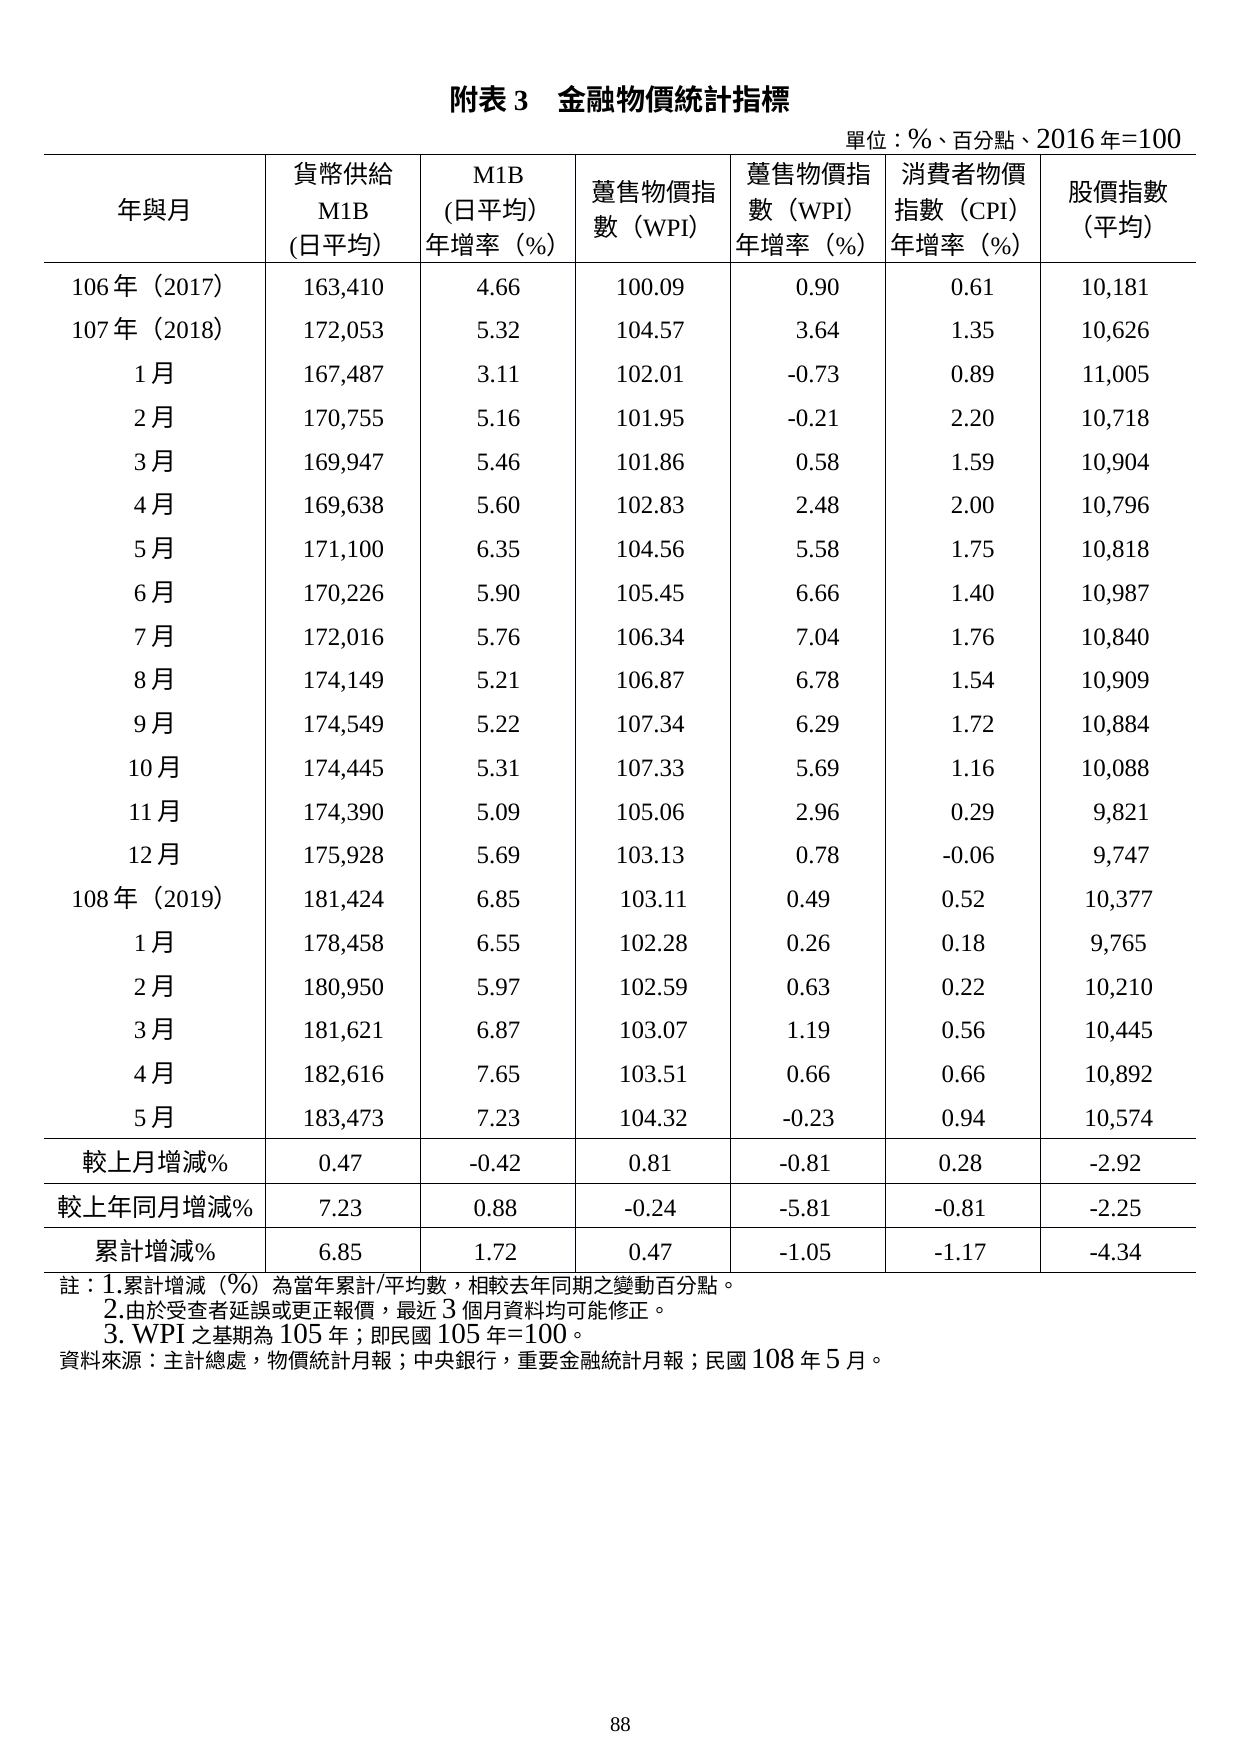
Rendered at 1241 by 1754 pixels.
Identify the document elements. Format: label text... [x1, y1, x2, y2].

table_cell 2.00 [886, 481, 1040, 525]
table_cell 10,818 [1041, 525, 1196, 569]
table_cell 103.13 [576, 831, 730, 875]
table_cell 1.59 [886, 438, 1040, 481]
table_cell 172,053 [266, 306, 420, 350]
table_cell 108年（2019） [44, 875, 265, 919]
table_cell 5.21 [421, 656, 575, 700]
table_cell 0.81 [576, 1139, 730, 1182]
table_cell 100.09 [576, 263, 730, 306]
table_cell 10,181 [1041, 263, 1196, 306]
table_cell 6.66 [731, 569, 885, 613]
text 3. WPI之基期為105年；即民國105年=100。 [103, 1323, 1063, 1348]
table_cell 10月 [44, 744, 265, 788]
table_cell 0.78 [731, 831, 885, 875]
table_cell 5.31 [421, 744, 575, 788]
table_cell 0.26 [731, 919, 885, 963]
table_cell 0.49 [731, 875, 885, 919]
table_cell 5.69 [421, 831, 575, 875]
table_cell 9,821 [1041, 788, 1196, 831]
table_cell 10,796 [1041, 481, 1196, 525]
table_cell 0.29 [886, 788, 1040, 831]
table_cell 6.78 [731, 656, 885, 700]
table_header 躉售物價指數（WPI） [576, 155, 730, 262]
table_cell 163,410 [266, 263, 420, 306]
table_cell 4.66 [421, 263, 575, 306]
table_cell 10,892 [1041, 1050, 1196, 1094]
table_cell 106.87 [576, 656, 730, 700]
table_cell 172,016 [266, 613, 420, 656]
table_cell -2.92 [1041, 1139, 1196, 1182]
table_cell 103.07 [576, 1006, 730, 1050]
table_cell -4.34 [1041, 1228, 1196, 1272]
table_cell 5.09 [421, 788, 575, 831]
table_cell 106年（2017） [44, 263, 265, 306]
table_cell -0.24 [576, 1184, 730, 1227]
table_cell 174,390 [266, 788, 420, 831]
table_cell 3月 [44, 1006, 265, 1050]
table_cell -0.23 [731, 1094, 885, 1138]
table_cell 182,616 [266, 1050, 420, 1094]
table_cell 107年（2018） [44, 306, 265, 350]
table_cell 181,621 [266, 1006, 420, 1050]
table_cell -5.81 [731, 1184, 885, 1227]
table_cell 7.23 [421, 1094, 575, 1138]
table_cell 9月 [44, 700, 265, 744]
table_cell 178,458 [266, 919, 420, 963]
table_cell 3.64 [731, 306, 885, 350]
table_cell -2.25 [1041, 1184, 1196, 1227]
table_cell 107.34 [576, 700, 730, 744]
table_cell 1.75 [886, 525, 1040, 569]
table_cell 102.01 [576, 350, 730, 394]
table_cell 180,950 [266, 963, 420, 1006]
table_cell 10,210 [1041, 963, 1196, 1006]
table_header 年與月 [44, 155, 265, 262]
table_cell 104.32 [576, 1094, 730, 1138]
table_cell 0.66 [731, 1050, 885, 1094]
table_cell 5.90 [421, 569, 575, 613]
table_cell 11,005 [1041, 350, 1196, 394]
table_cell 7.04 [731, 613, 885, 656]
table_cell 170,226 [266, 569, 420, 613]
table_cell 6.29 [731, 700, 885, 744]
text 資料來源：主計總處，物價統計月報；中央銀行，重要金融統計月報；民國108年5月。 [59, 1348, 1063, 1373]
table_header M1B (日平均） 年增率（%） [421, 155, 575, 262]
table_cell 3.11 [421, 350, 575, 394]
table_cell 1月 [44, 919, 265, 963]
table_cell 0.66 [886, 1050, 1040, 1094]
table_cell 1.72 [421, 1228, 575, 1272]
table_cell 6.87 [421, 1006, 575, 1050]
table_cell 累計增減% [44, 1228, 265, 1272]
table_cell 0.88 [421, 1184, 575, 1227]
table_cell 0.18 [886, 919, 1040, 963]
table_cell 10,909 [1041, 656, 1196, 700]
table_cell 10,718 [1041, 394, 1196, 438]
text 註：1.累計增減（%）為當年累計/平均數，相較去年同期之變動百分點。 [59, 1273, 1063, 1298]
table_cell 181,424 [266, 875, 420, 919]
table_cell 102.28 [576, 919, 730, 963]
table_cell 6.85 [266, 1228, 420, 1272]
table_cell 10,445 [1041, 1006, 1196, 1050]
table_cell 6.55 [421, 919, 575, 963]
table_cell 1.35 [886, 306, 1040, 350]
table_cell 170,755 [266, 394, 420, 438]
table_cell 0.90 [731, 263, 885, 306]
table_cell 5.97 [421, 963, 575, 1006]
table_cell 6.35 [421, 525, 575, 569]
table_cell 169,638 [266, 481, 420, 525]
table_cell 5.46 [421, 438, 575, 481]
table_cell 1.40 [886, 569, 1040, 613]
table_cell 5月 [44, 525, 265, 569]
table_cell -1.17 [886, 1228, 1040, 1272]
table_cell 0.61 [886, 263, 1040, 306]
table_cell 1.19 [731, 1006, 885, 1050]
table_cell 5.60 [421, 481, 575, 525]
table_cell 102.59 [576, 963, 730, 1006]
text 附表3 金融物價統計指標 [177, 67, 1063, 121]
table_cell 0.94 [886, 1094, 1040, 1138]
table_cell 9,765 [1041, 919, 1196, 963]
table_cell 6.85 [421, 875, 575, 919]
table_cell 5.58 [731, 525, 885, 569]
table_cell 10,088 [1041, 744, 1196, 788]
table_cell 103.11 [576, 875, 730, 919]
table_cell 10,626 [1041, 306, 1196, 350]
table_cell 12月 [44, 831, 265, 875]
table_cell 0.52 [886, 875, 1040, 919]
table_cell 101.95 [576, 394, 730, 438]
text 單位：%、百分點、2016年=100 [177, 121, 1181, 154]
table_cell 較上月增減% [44, 1139, 265, 1182]
table_cell 101.86 [576, 438, 730, 481]
table_cell 5.69 [731, 744, 885, 788]
table_cell 107.33 [576, 744, 730, 788]
table_header 貨幣供給M1B (日平均） [266, 155, 420, 262]
table_cell 3月 [44, 438, 265, 481]
table_cell 5.32 [421, 306, 575, 350]
table_cell 10,377 [1041, 875, 1196, 919]
table_cell 5.16 [421, 394, 575, 438]
table_cell 9,747 [1041, 831, 1196, 875]
table_cell 175,928 [266, 831, 420, 875]
table_cell 2.48 [731, 481, 885, 525]
table_cell 2.96 [731, 788, 885, 831]
text 2.由於受查者延誤或更正報價，最近3個月資料均可能修正。 [103, 1298, 1063, 1323]
table_cell 11月 [44, 788, 265, 831]
table_cell 0.63 [731, 963, 885, 1006]
table_cell -0.81 [886, 1184, 1040, 1227]
table_cell 10,904 [1041, 438, 1196, 481]
table_cell 4月 [44, 1050, 265, 1094]
table_cell 2月 [44, 963, 265, 1006]
table_cell 1月 [44, 350, 265, 394]
table_cell 104.57 [576, 306, 730, 350]
table_cell 5月 [44, 1094, 265, 1138]
table_cell 10,574 [1041, 1094, 1196, 1138]
table_cell 174,445 [266, 744, 420, 788]
table_cell 0.22 [886, 963, 1040, 1006]
table_cell 5.76 [421, 613, 575, 656]
table_cell 105.06 [576, 788, 730, 831]
table_cell 102.83 [576, 481, 730, 525]
table_cell 6月 [44, 569, 265, 613]
table_cell 1.16 [886, 744, 1040, 788]
table_cell 0.89 [886, 350, 1040, 394]
table_cell 104.56 [576, 525, 730, 569]
table_cell -0.06 [886, 831, 1040, 875]
table_header 躉售物價指數（WPI） 年增率（%） [731, 155, 885, 262]
table_cell 10,840 [1041, 613, 1196, 656]
table_cell 0.47 [266, 1139, 420, 1182]
table_cell 2.20 [886, 394, 1040, 438]
table_cell -0.42 [421, 1139, 575, 1182]
table_header 股價指數 （平均） [1041, 155, 1196, 262]
table_cell -0.21 [731, 394, 885, 438]
table_cell 171,100 [266, 525, 420, 569]
table_cell 8月 [44, 656, 265, 700]
table_header 消費者物價指數（CPI） 年增率（%） [886, 155, 1040, 262]
table_cell 2月 [44, 394, 265, 438]
table_cell 105.45 [576, 569, 730, 613]
table_cell 5.22 [421, 700, 575, 744]
table_cell 4月 [44, 481, 265, 525]
table_cell 174,149 [266, 656, 420, 700]
table_cell -0.73 [731, 350, 885, 394]
table_cell 0.56 [886, 1006, 1040, 1050]
table_cell 1.54 [886, 656, 1040, 700]
table_cell 7.65 [421, 1050, 575, 1094]
table_cell 106.34 [576, 613, 730, 656]
table_cell 7月 [44, 613, 265, 656]
table_cell 1.72 [886, 700, 1040, 744]
table_cell 1.76 [886, 613, 1040, 656]
table_cell 較上年同月增減% [44, 1184, 265, 1227]
table_cell 183,473 [266, 1094, 420, 1138]
table_cell -1.05 [731, 1228, 885, 1272]
table_cell 0.28 [886, 1139, 1040, 1182]
table_cell 10,987 [1041, 569, 1196, 613]
table_cell 0.47 [576, 1228, 730, 1272]
table_cell 10,884 [1041, 700, 1196, 744]
table_cell -0.81 [731, 1139, 885, 1182]
table_cell 103.51 [576, 1050, 730, 1094]
table_cell 167,487 [266, 350, 420, 394]
table_cell 7.23 [266, 1184, 420, 1227]
table_cell 174,549 [266, 700, 420, 744]
table_cell 0.58 [731, 438, 885, 481]
table_cell 169,947 [266, 438, 420, 481]
